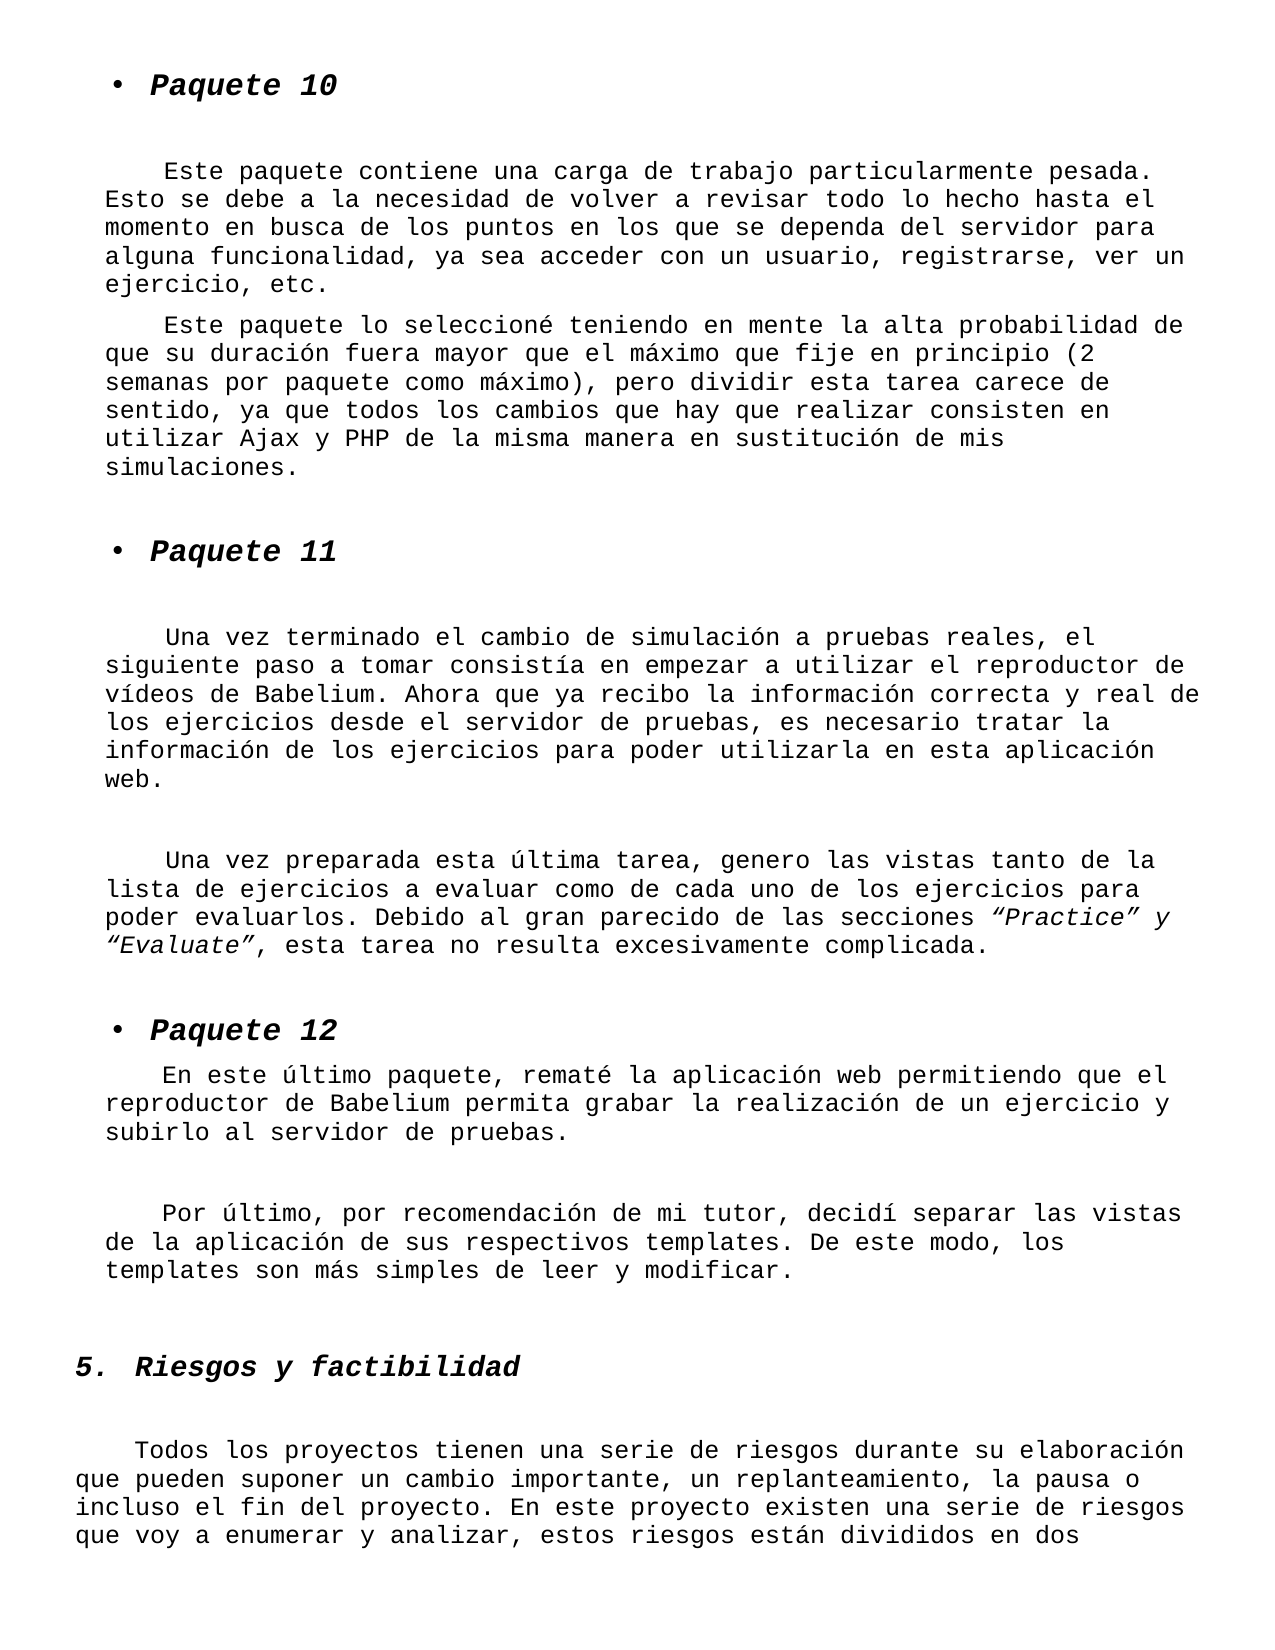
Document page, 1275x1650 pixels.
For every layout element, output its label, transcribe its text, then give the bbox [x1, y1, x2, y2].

text Este paquete contiene una carga de trabajo particularmente pesada. Esto se debe a la necesidad de volver a revisar todo lo hecho hasta el momento en busca de los puntos en los que se dependa del servidor para alguna funcionalidad, ya sea acceder con un usuario, registrarse, ver un ejercicio, etc. [104, 158, 1200, 300]
list Paquete 10 [112, 69, 1200, 105]
text Todos los proyectos tienen una serie de riesgos durante su elaboración que pueden suponer un cambio importante, un replanteamiento, la pausa o incluso el fin del proyecto. En este proyecto existen una serie de riesgos que voy a enumerar y analizar, estos riesgos están divididos en dos [75, 1438, 1200, 1551]
text Este paquete lo seleccioné teniendo en mente la alta probabilidad de que su duración fuera mayor que el máximo que fije en principio (2 semanas por paquete como máximo), pero dividir esta tarea carece de sentido, ya que todos los cambios que hay que realizar consisten en utilizar Ajax y PHP de la misma manera en sustitución de mis simulaciones. [104, 312, 1200, 482]
list Paquete 11 [112, 536, 1200, 571]
subtitle Riesgos y factibilidad [75, 1352, 1200, 1385]
text Una vez preparada esta última tarea, genero las vistas tanto de la lista de ejercicios a evaluar como de cada uno de los ejercicios para poder evaluarlos. Debido al gran parecido de las secciones “Practice” y “Evaluate”, esta tarea no resulta excesivamente complicada. [104, 848, 1200, 961]
text En este último paquete, rematé la aplicación web permitiendo que el reproductor de Babelium permita grabar la realización de un ejercicio y subirlo al servidor de pruebas. [104, 1062, 1200, 1147]
list Paquete 12 [112, 1014, 1200, 1050]
text Por último, por recomendación de mi tutor, decidí separar las vistas de la aplicación de sus respectivos templates. De este modo, los templates son más simples de leer y modificar. [104, 1201, 1200, 1286]
text Una vez terminado el cambio de simulación a pruebas reales, el siguiente paso a tomar consistía en empezar a utilizar el reproductor de vídeos de Babelium. Ahora que ya recibo la información correcta y real de los ejercicios desde el servidor de pruebas, es necesario tratar la información de los ejercicios para poder utilizarla en esta aplicación web. [104, 624, 1200, 794]
